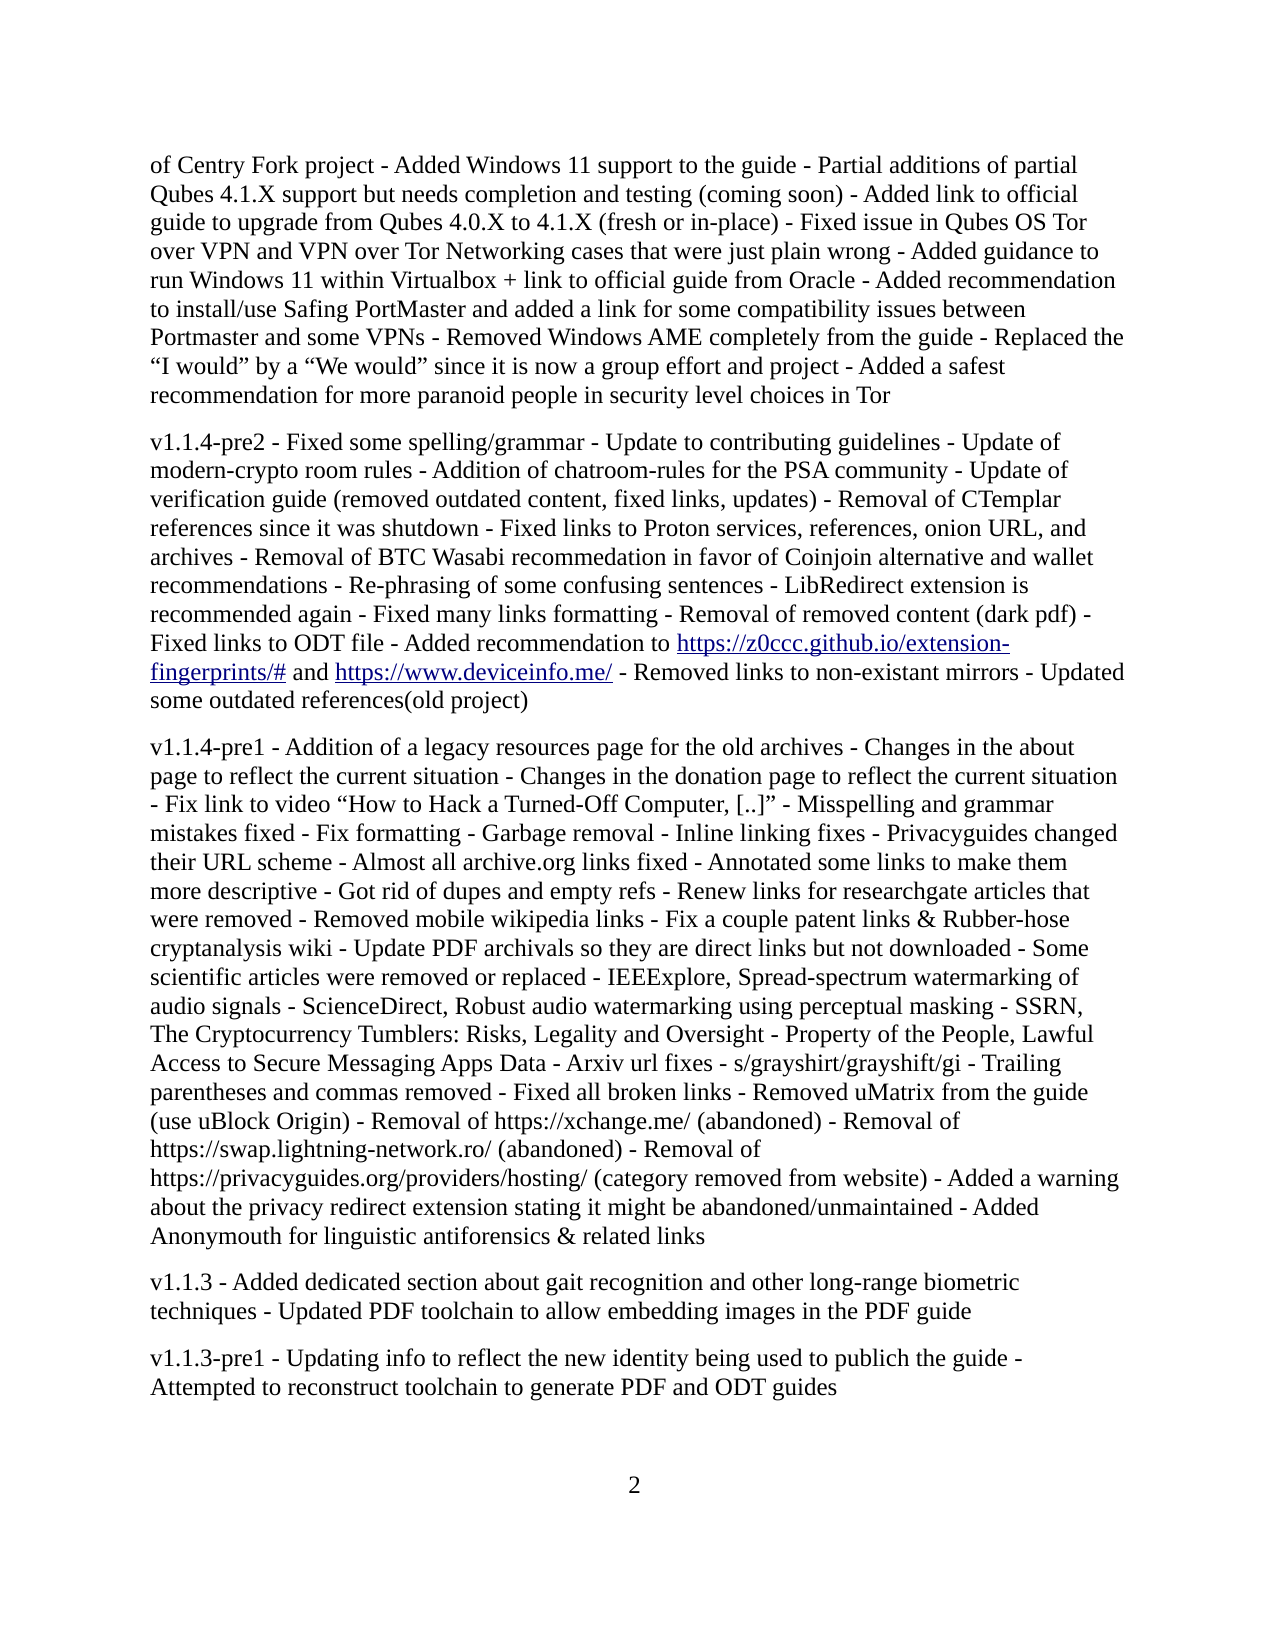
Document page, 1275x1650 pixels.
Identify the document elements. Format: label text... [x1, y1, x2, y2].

text of Centry Fork project - Added Windows 11 support to the guide - Partial additions of partial Qubes 4.1.X support but needs completion and testing (coming soon) - Added link to official guide to upgrade from Qubes 4.0.X to 4.1.X (fresh or in-place) - Fixed issue in Qubes OS Tor over VPN and VPN over Tor Networking cases that were just plain wrong - Added guidance to run Windows 11 within Virtualbox + link to official guide from Oracle - Added recommendation to install/use Safing PortMaster and added a link for some compatibility issues between Portmaster and some VPNs - Removed Windows AME completely from the guide - Replaced the “I would” by a “We would” since it is now a group effort and project - Added a safest recommendation for more paranoid people in security level choices in Tor [150, 150, 1125, 409]
text v1.1.3-pre1 - Updating info to reflect the new identity being used to publich the guide - Attempted to reconstruct toolchain to generate PDF and ODT guides [150, 1343, 1125, 1400]
text v1.1.3 - Added dedicated section about gait recognition and other long-range biometric techniques - Updated PDF toolchain to allow embedding images in the PDF guide [150, 1267, 1125, 1325]
text v1.1.4-pre1 - Addition of a legacy resources page for the old archives - Changes in the about page to reflect the current situation - Changes in the donation page to reflect the current situation - Fix link to video “How to Hack a Turned-Off Computer, [..]” - Misspelling and grammar mistakes fixed - Fix formatting - Garbage removal - Inline linking fixes - Privacyguides changed their URL scheme - Almost all archive.org links fixed - Annotated some links to make them more descriptive - Got rid of dupes and empty refs - Renew links for researchgate articles that were removed - Removed mobile wikipedia links - Fix a couple patent links & Rubber-hose cryptanalysis wiki - Update PDF archivals so they are direct links but not downloaded - Some scientific articles were removed or replaced - IEEExplore, Spread-spectrum watermarking of audio signals - ScienceDirect, Robust audio watermarking using perceptual masking - SSRN, The Cryptocurrency Tumblers: Risks, Legality and Oversight - Property of the People, Lawful Access to Secure Messaging Apps Data - Arxiv url fixes - s/grayshirt/grayshift/gi - Trailing parentheses and commas removed - Fixed all broken links - Removed uMatrix from the guide (use uBlock Origin) - Removal of https://xchange.me/ (abandoned) - Removal of https://swap.lightning-network.ro/ (abandoned) - Removal of https://privacyguides.org/providers/hosting/ (category removed from website) - Added a warning about the privacy redirect extension stating it might be abandoned/unmaintained - Added Anonymouth for linguistic antiforensics & related links [150, 732, 1125, 1249]
text v1.1.4-pre2 - Fixed some spelling/grammar - Update to contributing guidelines - Update of modern-crypto room rules - Addition of chatroom-rules for the PSA community - Update of verification guide (removed outdated content, fixed links, updates) - Removal of CTemplar references since it was shutdown - Fixed links to Proton services, references, onion URL, and archives - Removal of BTC Wasabi recommedation in favor of Coinjoin alternative and wallet recommendations - Re-phrasing of some confusing sentences - LibRedirect extension is recommended again - Fixed many links formatting - Removal of removed content (dark pdf) - Fixed links to ODT file - Added recommendation to https://z0ccc.github.io/extension-fingerprints/# and https://www.deviceinfo.me/ - Removed links to non-existant mirrors - Updated some outdated references(old project) [150, 427, 1125, 714]
